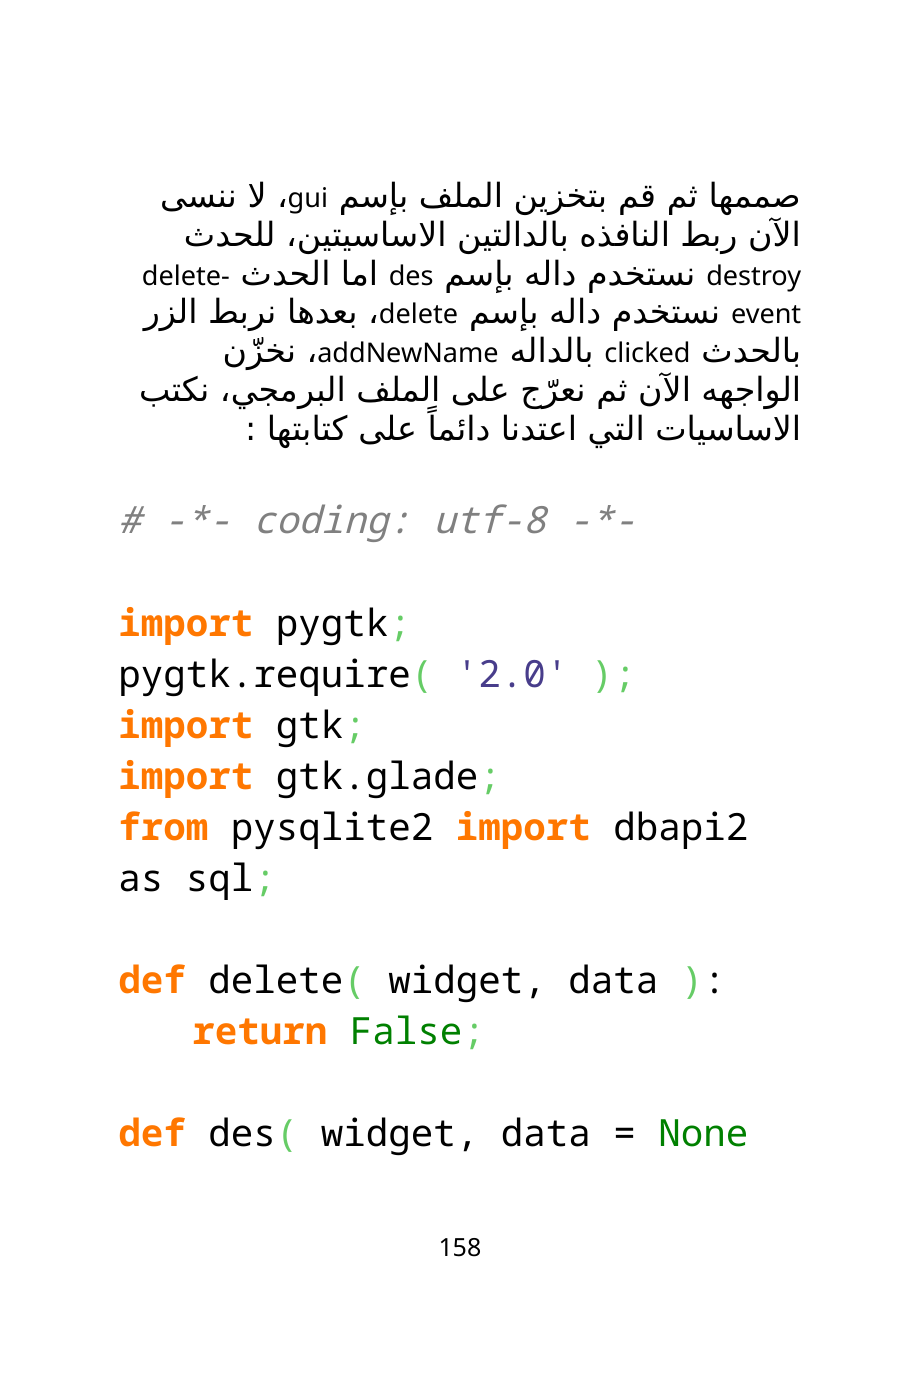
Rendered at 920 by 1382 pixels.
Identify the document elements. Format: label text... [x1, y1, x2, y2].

text def delete( widget, data ): [118, 953, 801, 1004]
text def des( widget, data = None [118, 1106, 801, 1157]
text import pygtk; [118, 596, 801, 647]
text import gtk; [118, 698, 801, 749]
text # -*- coding: utf-8 -*- [118, 494, 801, 545]
text import gtk.glade; [118, 749, 801, 800]
text صممها ثم قم بتخزين الملف بإسم gui، لا ننسى الآن ربط النافذه بالدالتين الاساسيتين، للحدث destroy نستخدم داله بإسم des اما الحدث delete-event نستخدم داله بإسم delete، بعدها نربط الزر بالحدث clicked بالداله addNewName، نخزّن الواجهه الآن ثم نعرّج على الملف البرمجي، نكتب الاساسيات التي اعتدنا دائماً على كتابتها : [118, 176, 801, 448]
text pygtk.require( '2.0' ); [118, 647, 801, 698]
text from pysqlite2 import dbapi2 as sql; [118, 800, 801, 902]
text return False; [118, 1004, 801, 1055]
